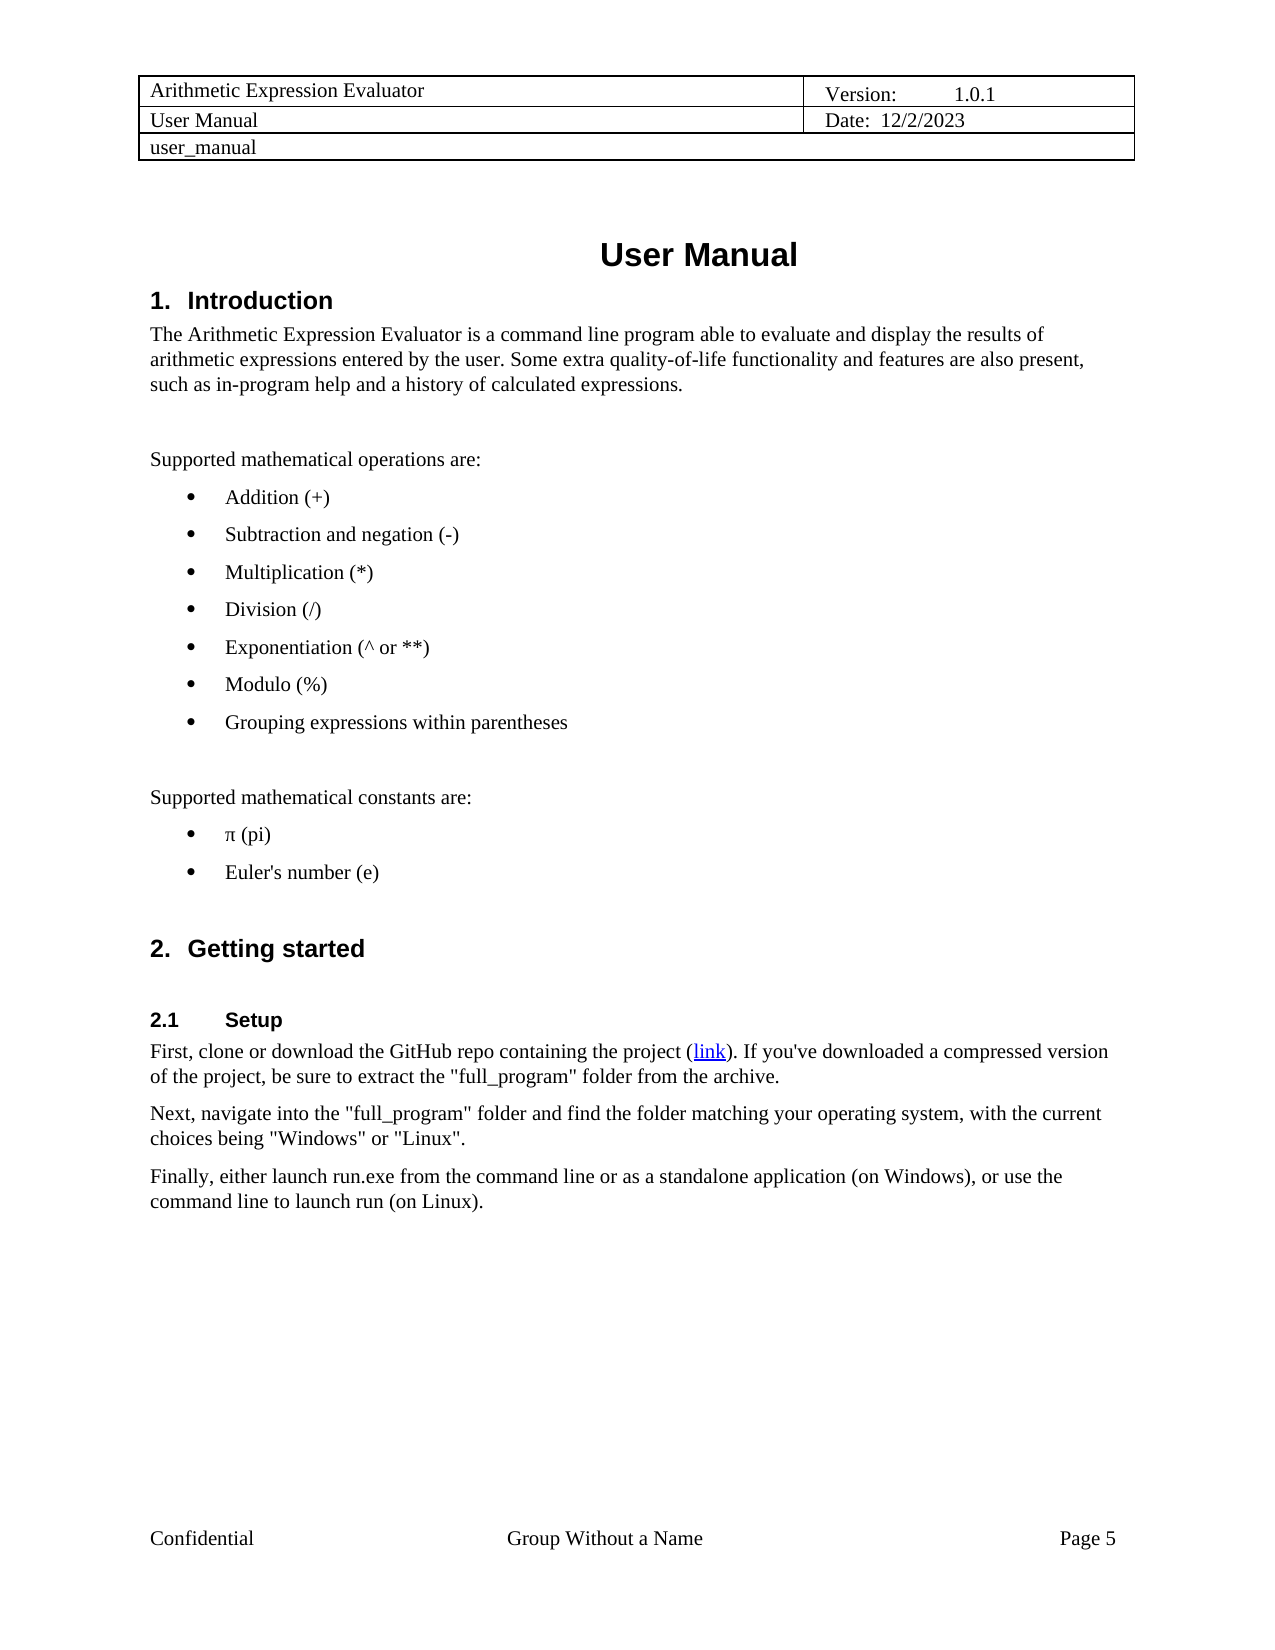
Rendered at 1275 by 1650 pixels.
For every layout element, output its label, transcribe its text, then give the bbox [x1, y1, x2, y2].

subtitle Introduction [150, 286, 1125, 315]
list Modulo (%) [187, 671, 1125, 696]
text The Arithmetic Expression Evaluator is a command line program able to evaluate and display the results of arithmetic expressions entered by the user. Some extra quality-of-life functionality and features are also present, such as in-program help and a history of calculated expressions. [150, 321, 1125, 396]
text Supported mathematical constants are: [150, 784, 1125, 809]
text First, clone or download the GitHub repo containing the project (link). If you've downloaded a compressed version of the project, be sure to extract the "full_program" folder from the archive. [150, 1038, 1125, 1088]
list Division (/) [187, 596, 1125, 621]
subtitle Getting started [150, 934, 1125, 963]
list π (pi) [187, 821, 1125, 846]
text Finally, either launch run.exe from the command line or as a standalone application (on Windows), or use the command line to launch run (on Linux). [150, 1163, 1125, 1213]
text Supported mathematical operations are: [150, 446, 1125, 471]
list Multiplication (*) [187, 559, 1125, 584]
list Euler's number (e) [187, 859, 1125, 884]
list Exponentiation (^ or **) [187, 634, 1125, 659]
list Grouping expressions within parentheses [187, 709, 1125, 734]
title User Manual [150, 235, 1125, 274]
text Next, navigate into the "full_program" folder and find the folder matching your operating system, with the current choices being "Windows" or "Linux". [150, 1100, 1125, 1150]
list Addition (+) [187, 484, 1125, 509]
list Subtraction and negation (-) [187, 521, 1125, 546]
subtitle 2.1 Setup [150, 1006, 1125, 1031]
